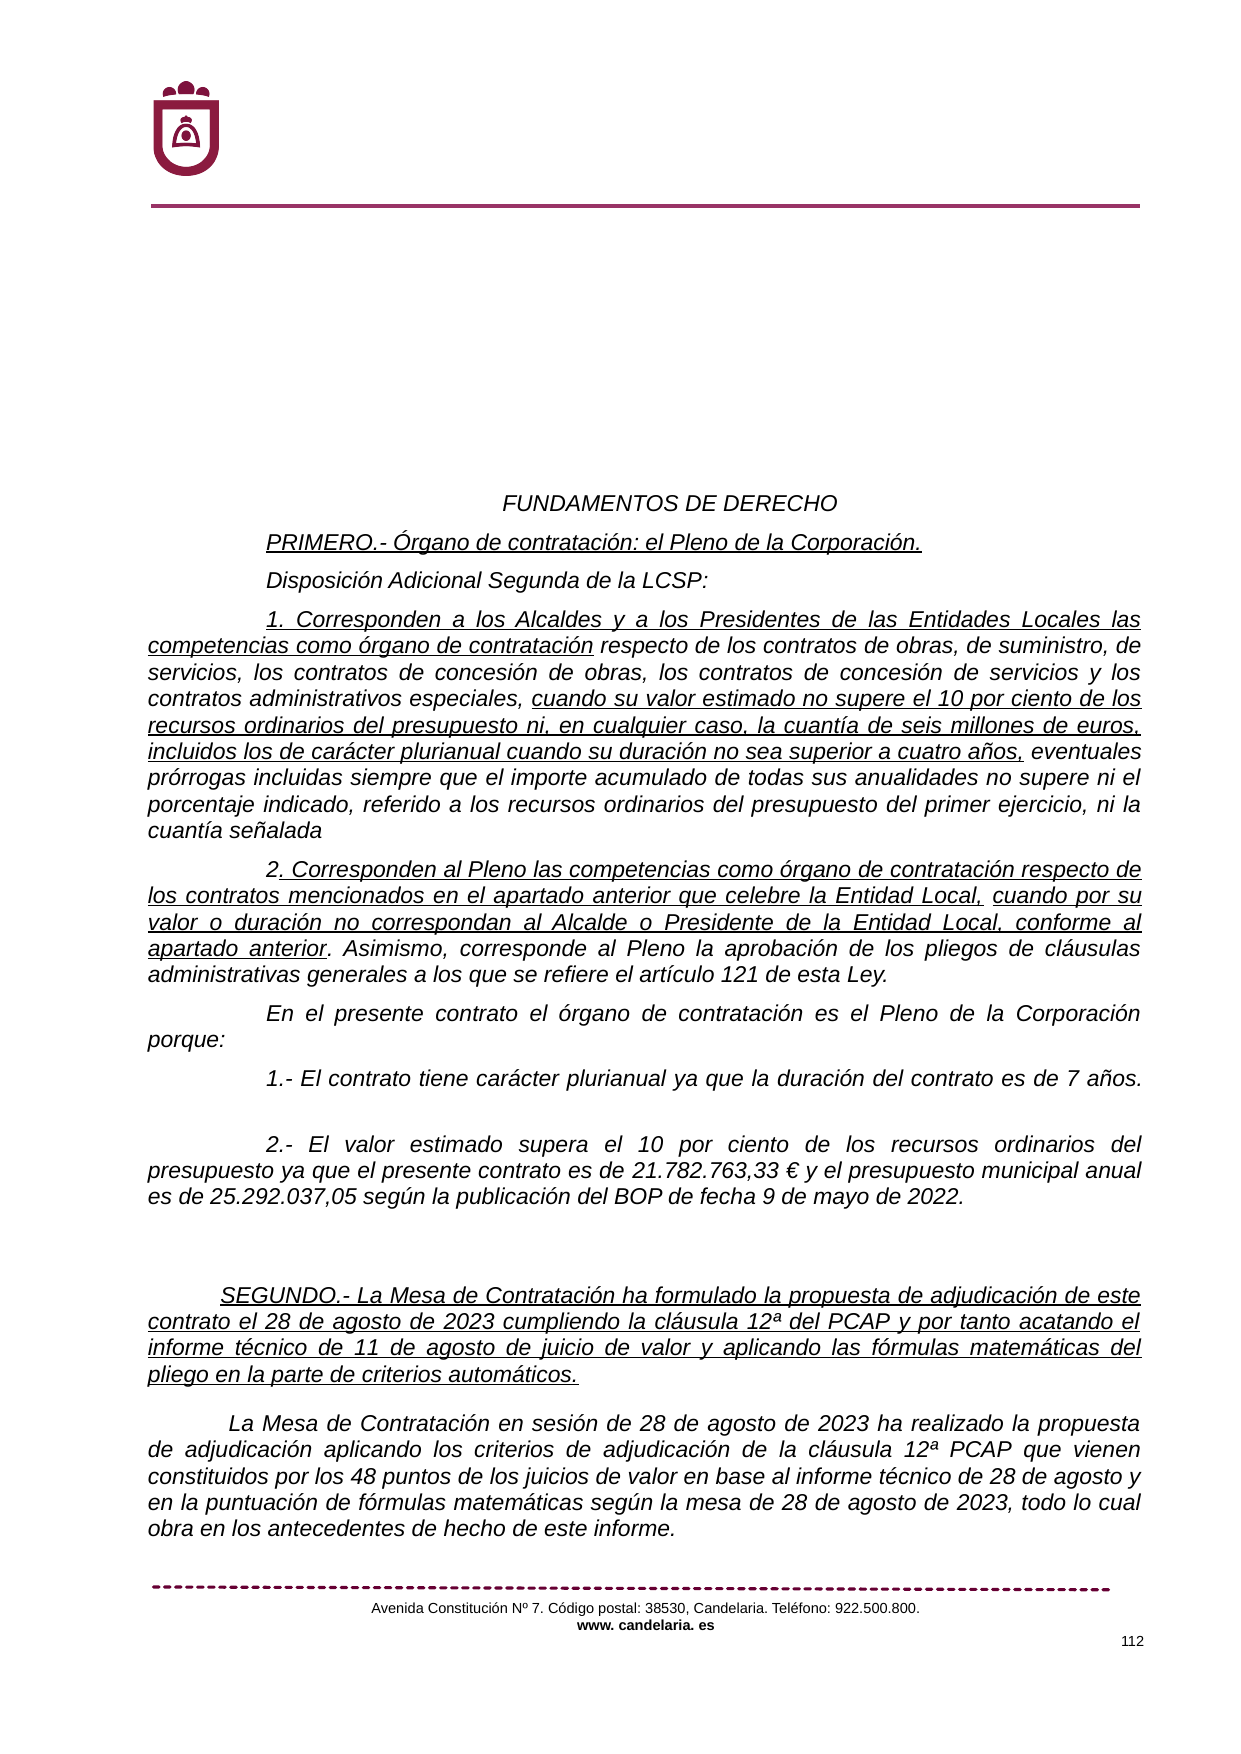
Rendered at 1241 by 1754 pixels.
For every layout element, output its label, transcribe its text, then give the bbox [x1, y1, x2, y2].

text 1. Corresponden a los Alcaldes y a los Presidentes de las Entidades Locales las competencias como órgano de contratación respecto de los contratos de obras, de suministro, de servicios, los contratos de concesión de obras, los contratos de concesión de servicios y los contratos administrativos especiales, cuando su valor estimado no supere el 10 por ciento de los recursos ordinarios del presupuesto ni, en cualquier caso, la cuantía de seis millones de euros, incluidos los de carácter plurianual cuando su duración no sea superior a cuatro años, eventuales prórrogas incluidas siempre que el importe acumulado de todas sus anualidades no supere ni el porcentaje indicado, referido a los recursos ordinarios del presupuesto del primer ejercicio, ni la cuantía señalada [148, 606, 1144, 843]
text 2.- El valor estimado supera el 10 por ciento de los recursos ordinarios del presupuesto ya que el presente contrato es de 21.782.763,33 € y el presupuesto municipal anual es de 25.292.037,05 según la publicación del BOP de fecha 9 de mayo de 2022. [148, 1131, 1144, 1209]
text PRIMERO.- Órgano de contratación: el Pleno de la Corporación. [148, 528, 1144, 555]
text SEGUNDO.- La Mesa de Contratación ha formulado la propuesta de adjudicación de este contrato el 28 de agosto de 2023 cumpliendo la cláusula 12ª del PCAP y por tanto acatando el informe técnico de 11 de agosto de juicio de valor y aplicando las fórmulas matemáticas del pliego en la parte de criterios automáticos. [148, 1282, 1144, 1387]
text 2. Corresponden al Pleno las competencias como órgano de contratación respecto de los contratos mencionados en el apartado anterior que celebre la Entidad Local, cuando por su valor o duración no correspondan al Alcalde o Presidente de la Entidad Local, conforme al apartado anterior. Asimismo, corresponde al Pleno la aprobación de los pliegos de cláusulas administrativas generales a los que se refiere el artículo 121 de esta Ley. [148, 856, 1144, 988]
text En el presente contrato el órgano de contratación es el Pleno de la Corporación porque: [148, 1000, 1144, 1053]
text Disposición Adicional Segunda de la LCSP: [148, 567, 1144, 594]
text 1.- El contrato tiene carácter plurianual ya que la duración del contrato es de 7 años. [148, 1065, 1144, 1118]
text La Mesa de Contratación en sesión de 28 de agosto de 2023 ha realizado la propuesta de adjudicación aplicando los criterios de adjudicación de la cláusula 12ª PCAP que vienen constituidos por los 48 puntos de los juicios de valor en base al informe técnico de 28 de agosto y en la puntuación de fórmulas matemáticas según la mesa de 28 de agosto de 2023, todo lo cual obra en los antecedentes de hecho de este informe. [148, 1410, 1144, 1542]
text FUNDAMENTOS DE DERECHO [384, 489, 1144, 516]
